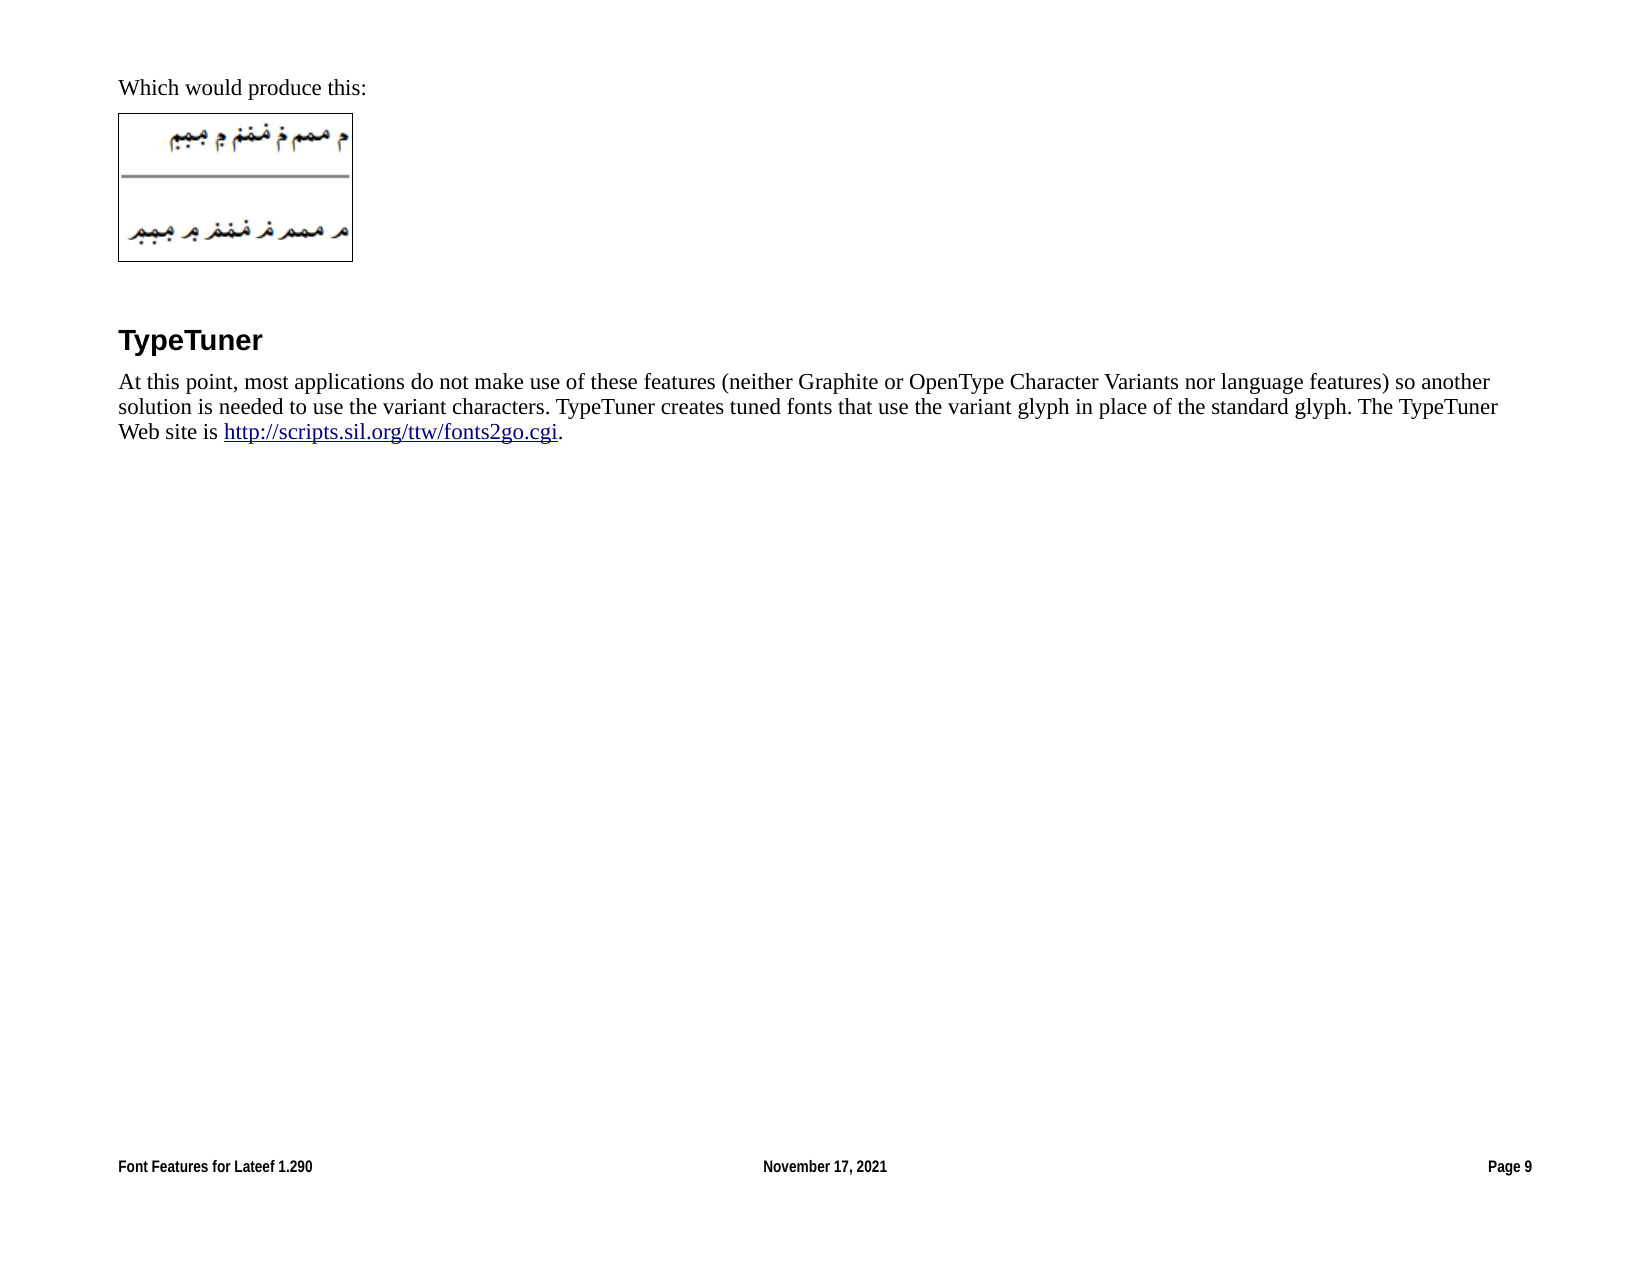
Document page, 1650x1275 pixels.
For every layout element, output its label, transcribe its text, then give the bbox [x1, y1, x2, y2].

subtitle TypeTuner [118, 323, 1532, 357]
text At this point, most applications do not make use of these features (neither Graphite or OpenType Character Variants nor language features) so another solution is needed to use the variant characters. TypeTuner creates tuned fonts that use the variant glyph in place of the standard glyph. The TypeTuner Web site is http://scripts.sil.org/ttw/fonts2go.cgi. [118, 369, 1532, 444]
picture [121, 115, 350, 258]
text Which would produce this: [118, 75, 1532, 100]
